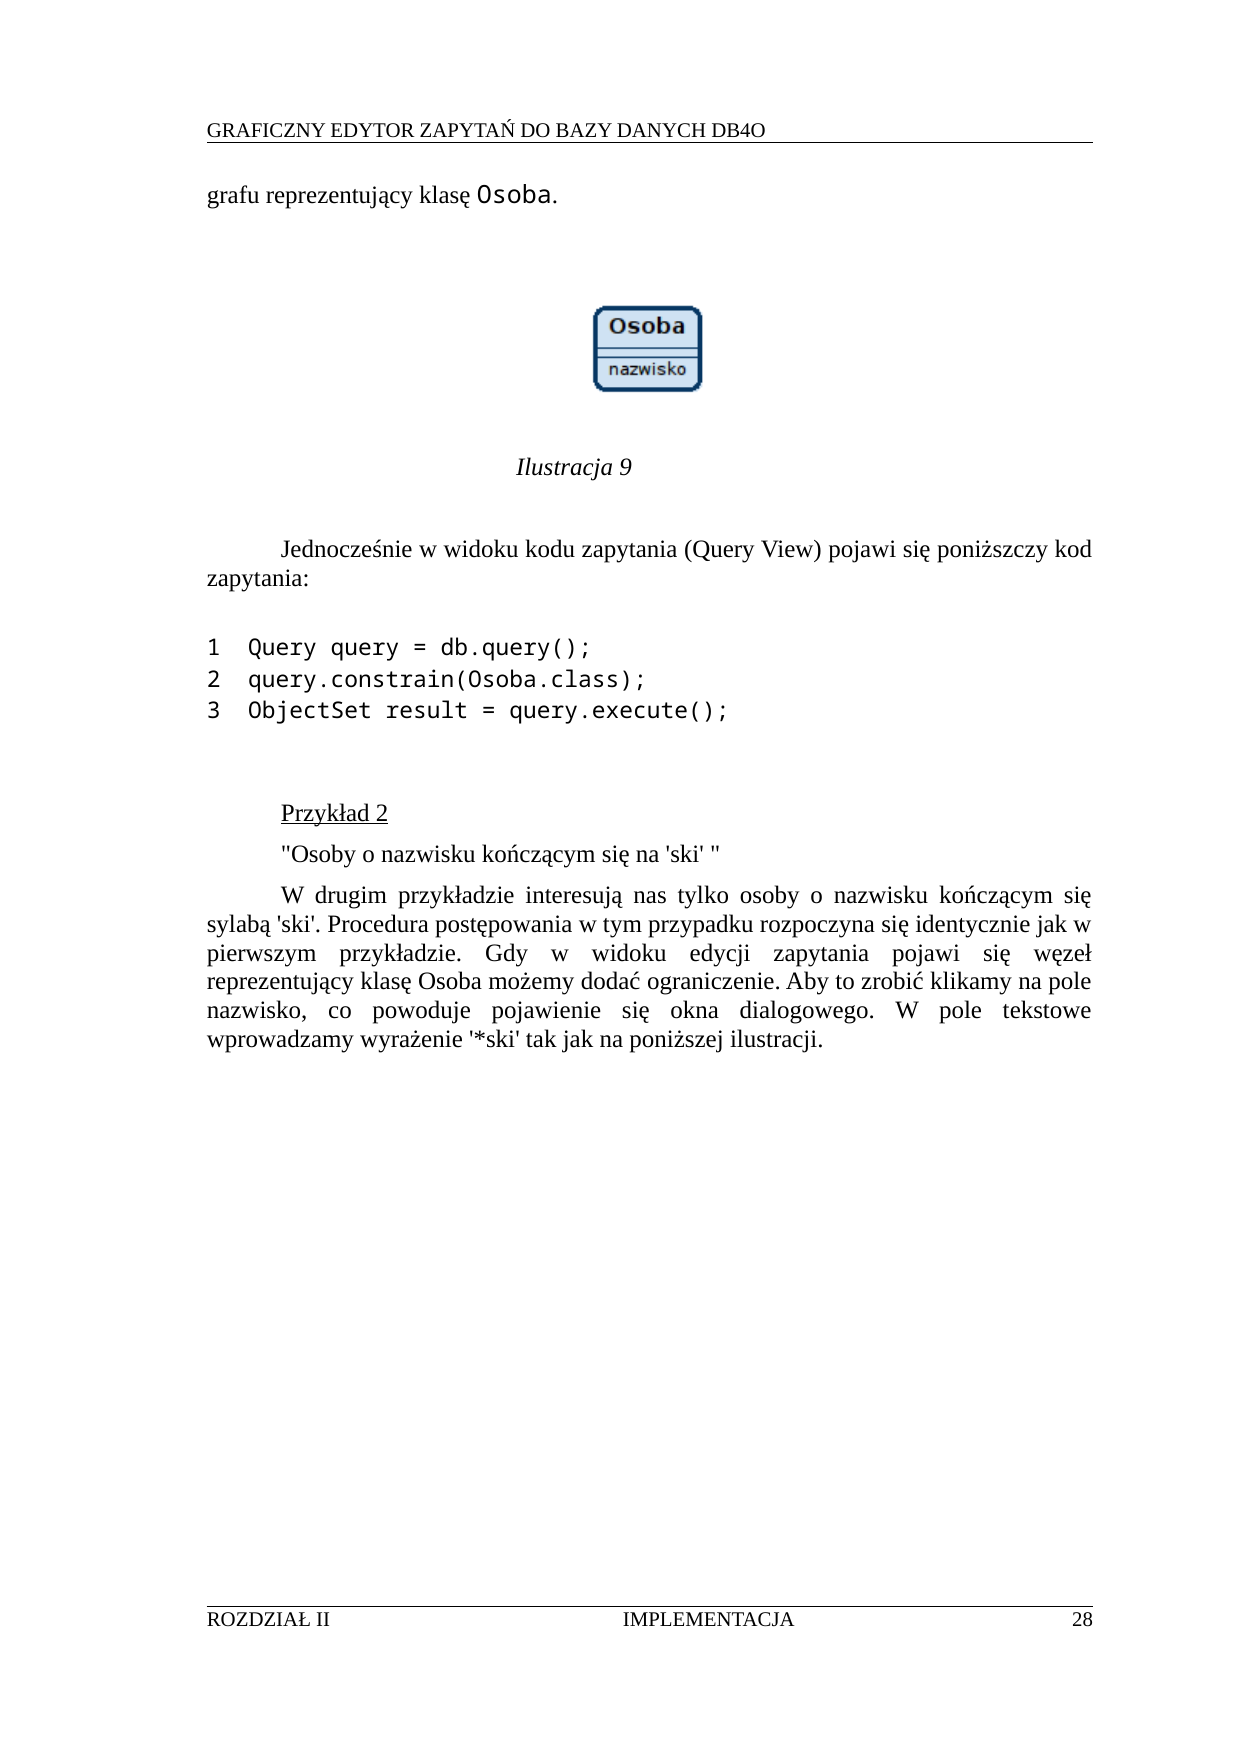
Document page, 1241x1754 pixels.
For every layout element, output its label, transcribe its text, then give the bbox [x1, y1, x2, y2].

text Przykład 2 [207, 798, 1093, 826]
picture [516, 277, 784, 452]
text grafu reprezentujący klasę Osoba. [207, 177, 1093, 211]
text "Osoby o nazwisku kończącym się na 'ski' " [207, 839, 1093, 868]
text Ilustracja 9 [516, 452, 784, 481]
text Jednocześnie w widoku kodu zapytania (Query View) pojawi się poniższczy kod zapytania: [207, 534, 1093, 592]
text 2 query.constrain(Osoba.class); [207, 663, 1093, 694]
text W drugim przykładzie interesują nas tylko osoby o nazwisku kończącym się sylabą 'ski'. Procedura postępowania w tym przypadku rozpoczyna się identycznie jak w pierwszym przykładzie. Gdy w widoku edycji zapytania pojawi się węzeł reprezentujący klasę Osoba możemy dodać ograniczenie. Aby to zrobić klikamy na pole nazwisko, co powoduje pojawienie się okna dialogowego. W pole tekstowe wprowadzamy wyrażenie '*ski' tak jak na poniższej ilustracji. [207, 880, 1093, 1053]
text 3 ObjectSet result = query.execute(); [207, 694, 1093, 725]
text 1 Query query = db.query(); [207, 631, 1093, 663]
